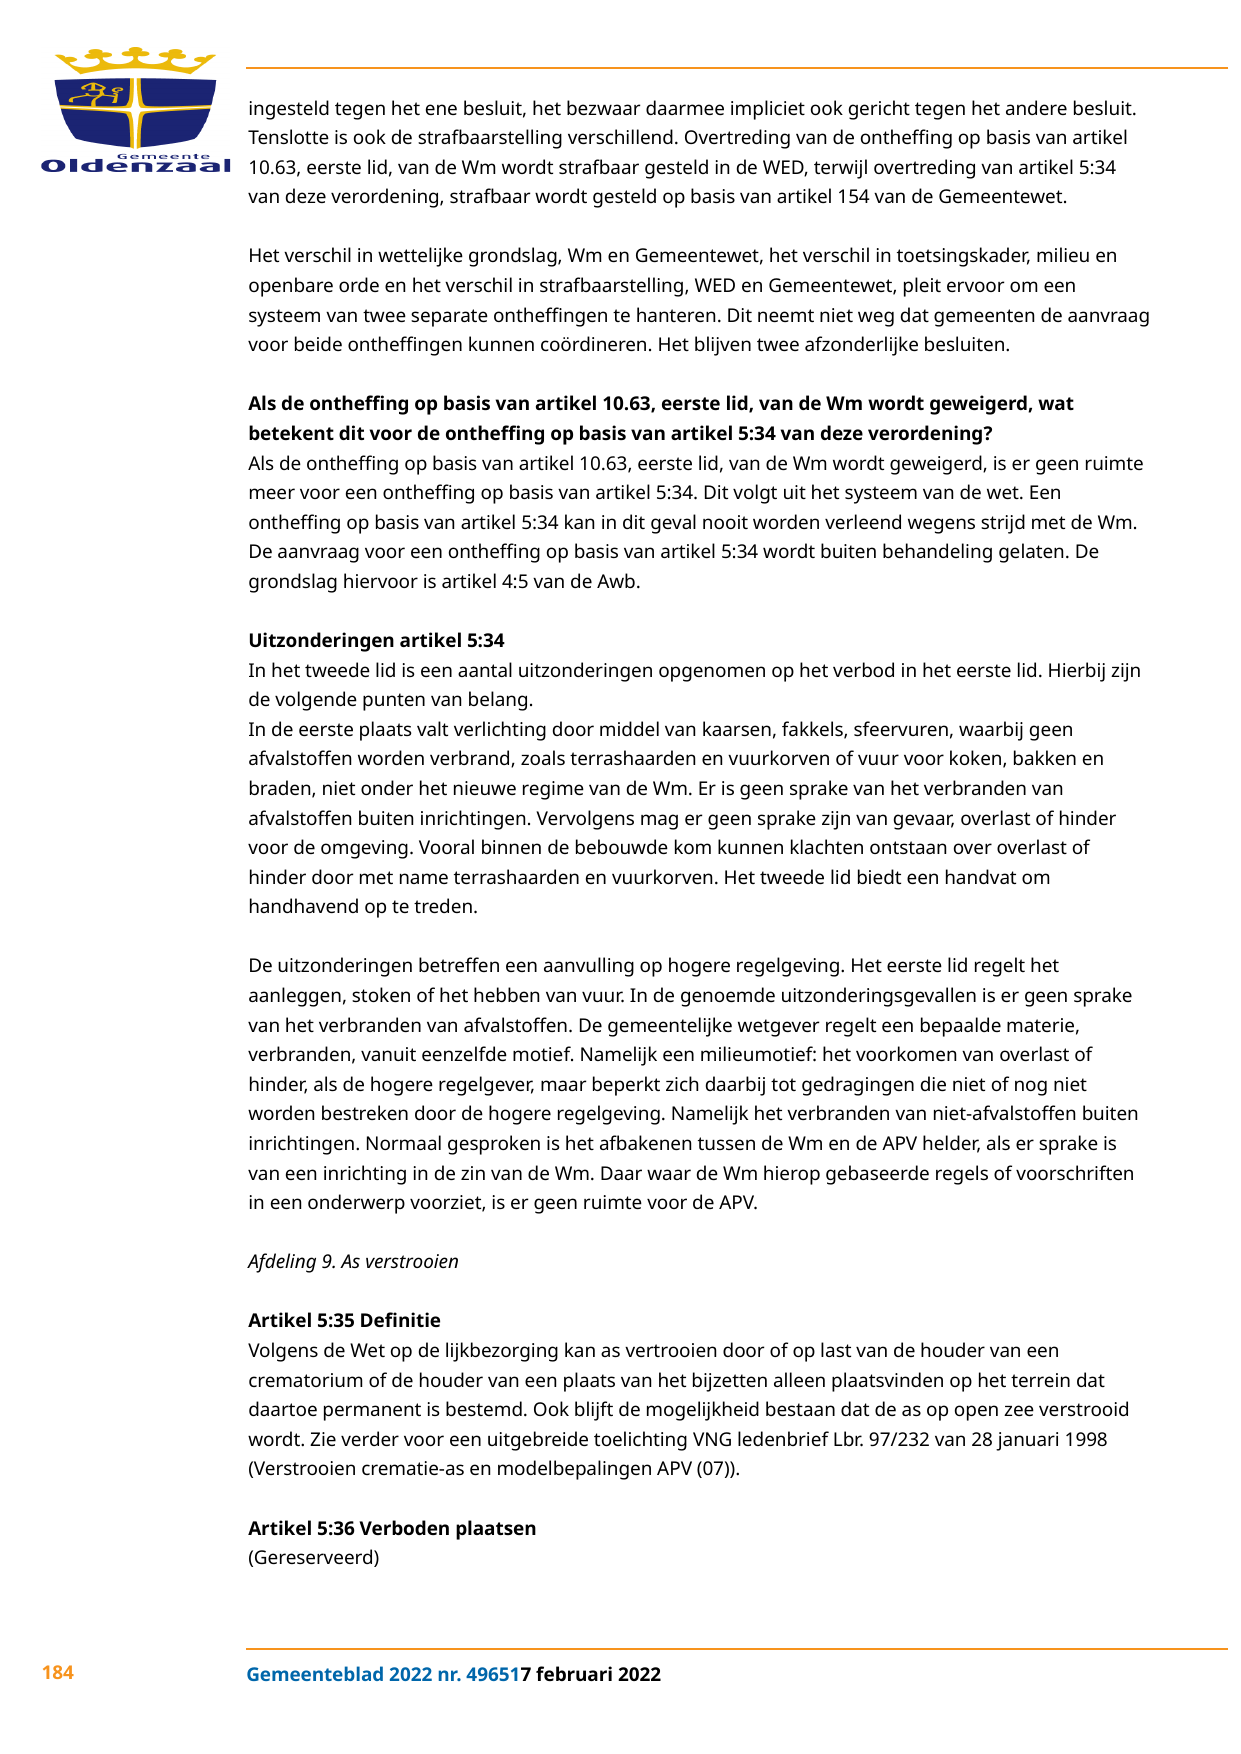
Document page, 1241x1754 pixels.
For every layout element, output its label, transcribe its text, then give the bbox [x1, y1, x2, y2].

text Volgens de Wet op de lijkbezorging kan as vertrooien door of op last van de houder van een crematorium of de houder van een plaats van het bijzetten alleen plaatsvinden op het terrein dat daartoe permanent is bestemd. Ook blijft de mogelijkheid bestaan dat de as op open zee verstrooid wordt. Zie verder voor een uitgebreide toelichting VNG ledenbrief Lbr. 97/232 van 28 januari 1998 (Verstrooien crematie-as en modelbepalingen APV (07)). [248, 1337, 1152, 1481]
text Uitzonderingen artikel 5:34 [248, 627, 1152, 653]
text In de eerste plaats valt verlichting door middel van kaarsen, fakkels, sfeervuren, waarbij geen afvalstoffen worden verbrand, zoals terrashaarden en vuurkorven of vuur voor koken, bakken en braden, niet onder het nieuwe regime van de Wm. Er is geen sprake van het verbranden van afvalstoffen buiten inrichtingen. Vervolgens mag er geen sprake zijn van gevaar, overlast of hinder voor de omgeving. Vooral binnen de bebouwde kom kunnen klachten ontstaan over overlast of hinder door met name terrashaarden en vuurkorven. Het tweede lid biedt een handvat om handhavend op te treden. [248, 716, 1152, 919]
text Als de ontheffing op basis van artikel 10.63, eerste lid, van de Wm wordt geweigerd, wat betekent dit voor de ontheffing op basis van artikel 5:34 van deze verordening? [248, 391, 1152, 446]
text ingesteld tegen het ene besluit, het bezwaar daarmee impliciet ook gericht tegen het andere besluit. Tenslotte is ook de strafbaarstelling verschillend. Overtreding van de ontheffing op basis van artikel 10.63, eerste lid, van de Wm wordt strafbaar gesteld in de WED, terwijl overtreding van artikel 5:34 van deze verordening, strafbaar wordt gesteld op basis van artikel 154 van de Gemeentewet. [248, 95, 1152, 209]
text Artikel 5:35 Definitie [248, 1308, 1152, 1333]
picture [41, 47, 231, 172]
text (Gereserveerd) [248, 1544, 1152, 1570]
text Afdeling 9. As verstrooien [248, 1248, 1152, 1274]
text Het verschil in wettelijke grondslag, Wm en Gemeentewet, het verschil in toetsingskader, milieu en openbare orde en het verschil in strafbaarstelling, WED en Gemeentewet, pleit ervoor om een systeem van twee separate ontheffingen te hanteren. Dit neemt niet weg dat gemeenten de aanvraag voor beide ontheffingen kunnen coördineren. Het blijven twee afzonderlijke besluiten. [248, 243, 1152, 357]
text Als de ontheffing op basis van artikel 10.63, eerste lid, van de Wm wordt geweigerd, is er geen ruimte meer voor een ontheffing op basis van artikel 5:34. Dit volgt uit het systeem van de wet. Een ontheffing op basis van artikel 5:34 kan in dit geval nooit worden verleend wegens strijd met de Wm. De aanvraag voor een ontheffing op basis van artikel 5:34 wordt buiten behandeling gelaten. De grondslag hiervoor is artikel 4:5 van de Awb. [248, 450, 1152, 594]
text Artikel 5:36 Verboden plaatsen [248, 1515, 1152, 1541]
text In het tweede lid is een aantal uitzonderingen opgenomen op het verbod in het eerste lid. Hierbij zijn de volgende punten van belang. [248, 657, 1152, 712]
text De uitzonderingen betreffen een aanvulling op hogere regelgeving. Het eerste lid regelt het aanleggen, stoken of het hebben van vuur. In de genoemde uitzonderingsgevallen is er geen sprake van het verbranden van afvalstoffen. De gemeentelijke wetgever regelt een bepaalde materie, verbranden, vanuit eenzelfde motief. Namelijk een milieumotief: het voorkomen van overlast of hinder, als de hogere regelgever, maar beperkt zich daarbij tot gedragingen die niet of nog niet worden bestreken door de hogere regelgeving. Namelijk het verbranden van niet-afvalstoffen buiten inrichtingen. Normaal gesproken is het afbakenen tussen de Wm en de APV helder, als er sprake is van een inrichting in de zin van de Wm. Daar waar de Wm hierop gebaseerde regels of voorschriften in een onderwerp voorziet, is er geen ruimte voor de APV. [248, 953, 1152, 1215]
